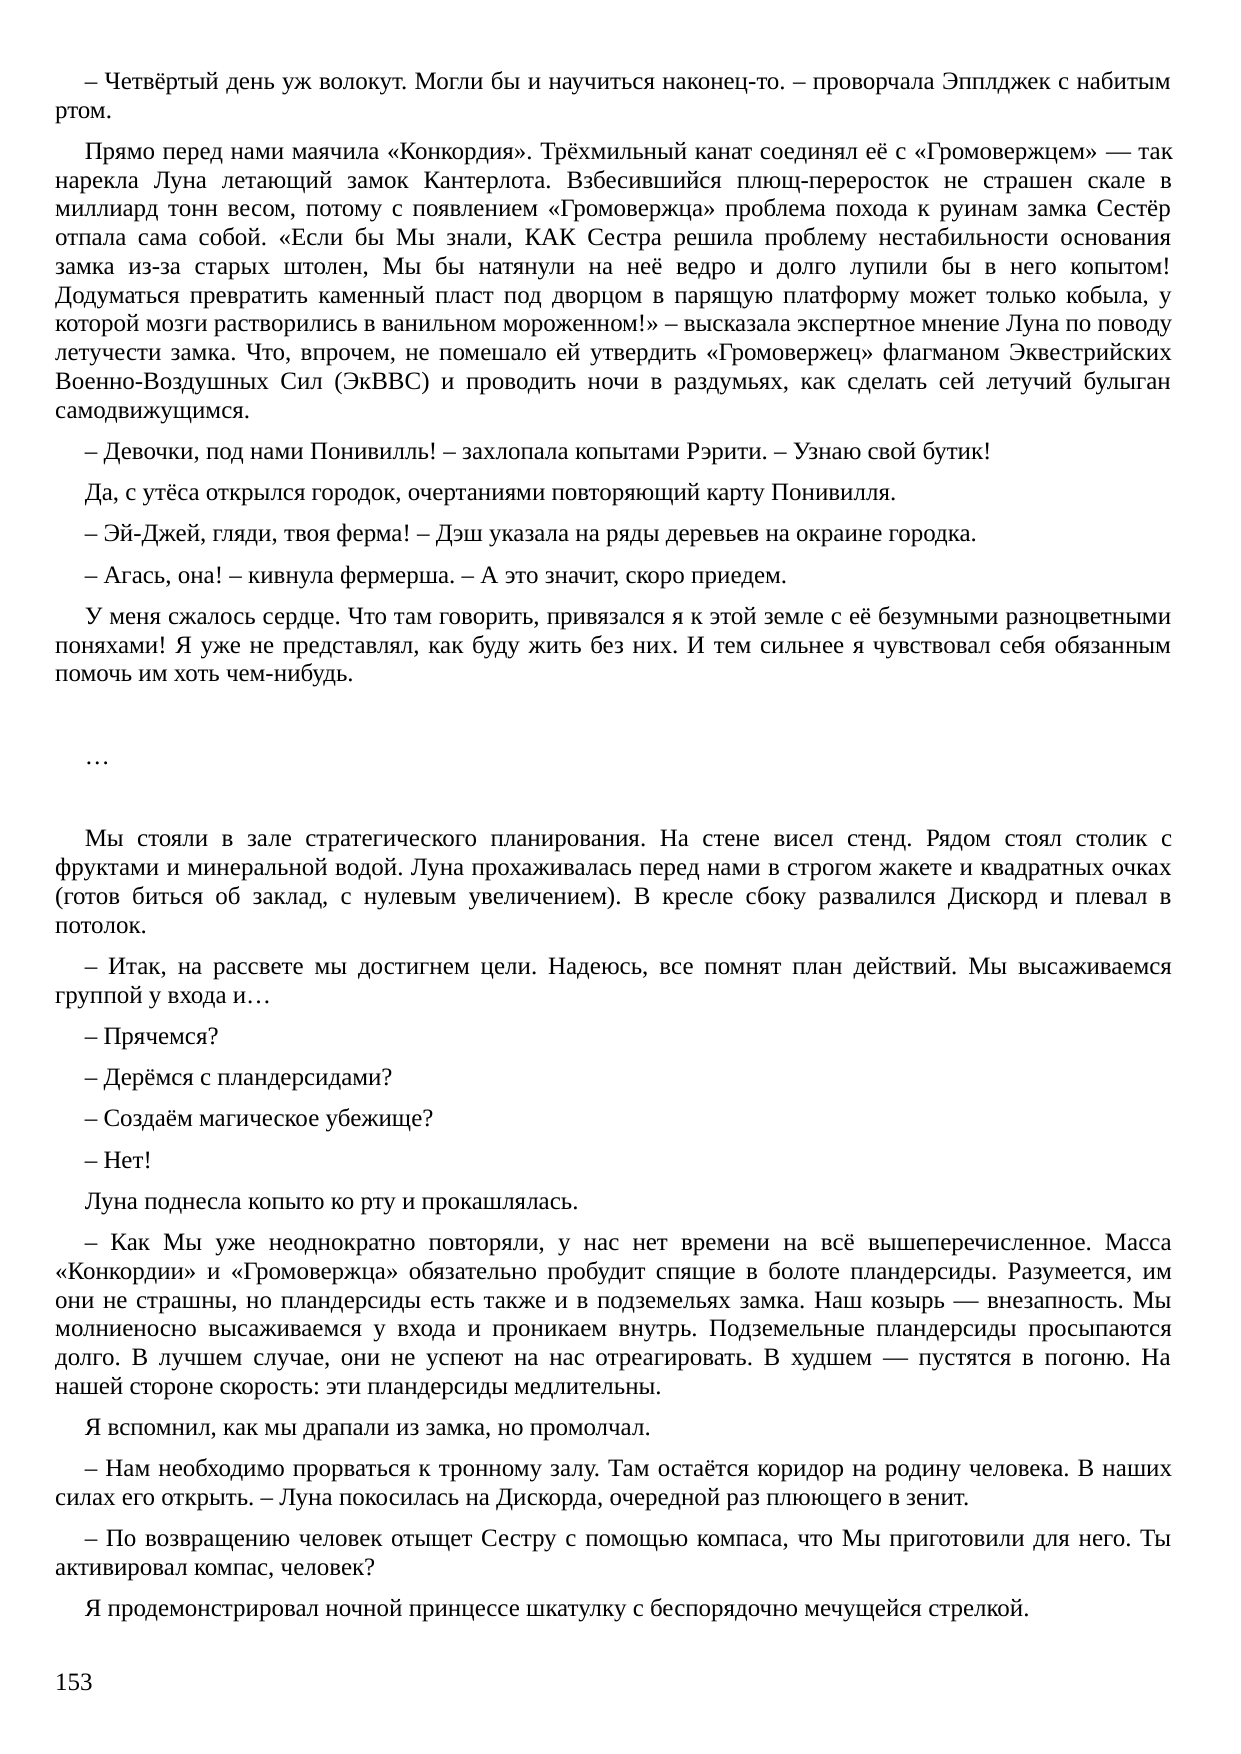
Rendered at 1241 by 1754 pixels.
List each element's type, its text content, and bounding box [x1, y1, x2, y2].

text Прямо перед нами маячила «Конкордия». Трёхмильный канат соединял её с «Громовержцем» — так нарекла Луна летающий замок Кантерлота. Взбесившийся плющ-переросток не страшен скале в миллиард тонн весом, потому с появлением «Громовержца» проблема похода к руинам замка Сестёр отпала сама собой. «Если бы Мы знали, КАК Сестра решила проблему нестабильности основания замка из-за старых штолен, Мы бы натянули на неё ведро и долго лупили бы в него копытом! Додуматься превратить каменный пласт под дворцом в парящую платформу может только кобыла, у которой мозги растворились в ванильном мороженном!» – высказала экспертное мнение Луна по поводу летучести замка. Что, впрочем, не помешало ей утвердить «Громовержец» флагманом Эквестрийских Военно-Воздушных Сил (ЭкВВС) и проводить ночи в раздумьях, как сделать сей летучий булыган самодвижущимся. [55, 136, 1173, 423]
text – Девочки, под нами Понивилль! – захлопала копытами Рэрити. – Узнаю свой бутик! [55, 436, 1173, 465]
text – Создаём магическое убежище? [55, 1103, 1173, 1132]
text – Четвёртый день уж волокут. Могли бы и научиться наконец-то. – проворчала Эпплджек с набитым ртом. [55, 66, 1173, 123]
text – Нет! [55, 1145, 1173, 1173]
text Мы стояли в зале стратегического планирования. На стене висел стенд. Рядом стоял столик с фруктами и минеральной водой. Луна прохаживалась перед нами в строгом жакете и квадратных очках (готов биться об заклад, с нулевым увеличением). В кресле сбоку развалился Дискорд и плевал в потолок. [55, 823, 1173, 938]
text – Дерёмся с пландерсидами? [55, 1062, 1173, 1091]
text – Нам необходимо прорваться к тронному залу. Там остаётся коридор на родину человека. В наших силах его открыть. – Луна покосилась на Дискорда, очередной раз плюющего в зенит. [55, 1453, 1173, 1511]
text Я продемонстрировал ночной принцессе шкатулку с беспорядочно мечущейся стрелкой. [55, 1593, 1173, 1622]
text Я вспомнил, как мы драпали из замка, но промолчал. [55, 1412, 1173, 1441]
text – Итак, на рассвете мы достигнем цели. Надеюсь, все помнят план действий. Мы высаживаемся группой у входа и… [55, 951, 1173, 1008]
text – Прячемся? [55, 1021, 1173, 1050]
text … [55, 741, 1173, 770]
text Луна поднесла копыто ко рту и прокашлялась. [55, 1186, 1173, 1215]
text Да, с утёса открылся городок, очертаниями повторяющий карту Понивилля. [55, 477, 1173, 506]
text – Агась, она! – кивнула фермерша. – А это значит, скоро приедем. [55, 560, 1173, 588]
text – Как Мы уже неоднократно повторяли, у нас нет времени на всё вышеперечисленное. Масса «Конкордии» и «Громовержца» обязательно пробудит спящие в болоте пландерсиды. Разумеется, им они не страшны, но пландерсиды есть также и в подземельях замка. Наш козырь — внезапность. Мы молниеносно высаживаемся у входа и проникаем внутрь. Подземельные пландерсиды просыпаются долго. В лучшем случае, они не успеют на нас отреагировать. В худшем — пустятся в погоню. На нашей стороне скорость: эти пландерсиды медлительны. [55, 1227, 1173, 1400]
text – Эй-Джей, гляди, твоя ферма! – Дэш указала на ряды деревьев на окраине городка. [55, 518, 1173, 547]
text У меня сжалось сердце. Что там говорить, привязался я к этой земле с её безумными разноцветными поняхами! Я уже не представлял, как буду жить без них. И тем сильнее я чувствовал себя обязанным помочь им хоть чем-нибудь. [55, 601, 1173, 687]
text – По возвращению человек отыщет Сестру с помощью компаса, что Мы приготовили для него. Ты активировал компас, человек? [55, 1523, 1173, 1581]
